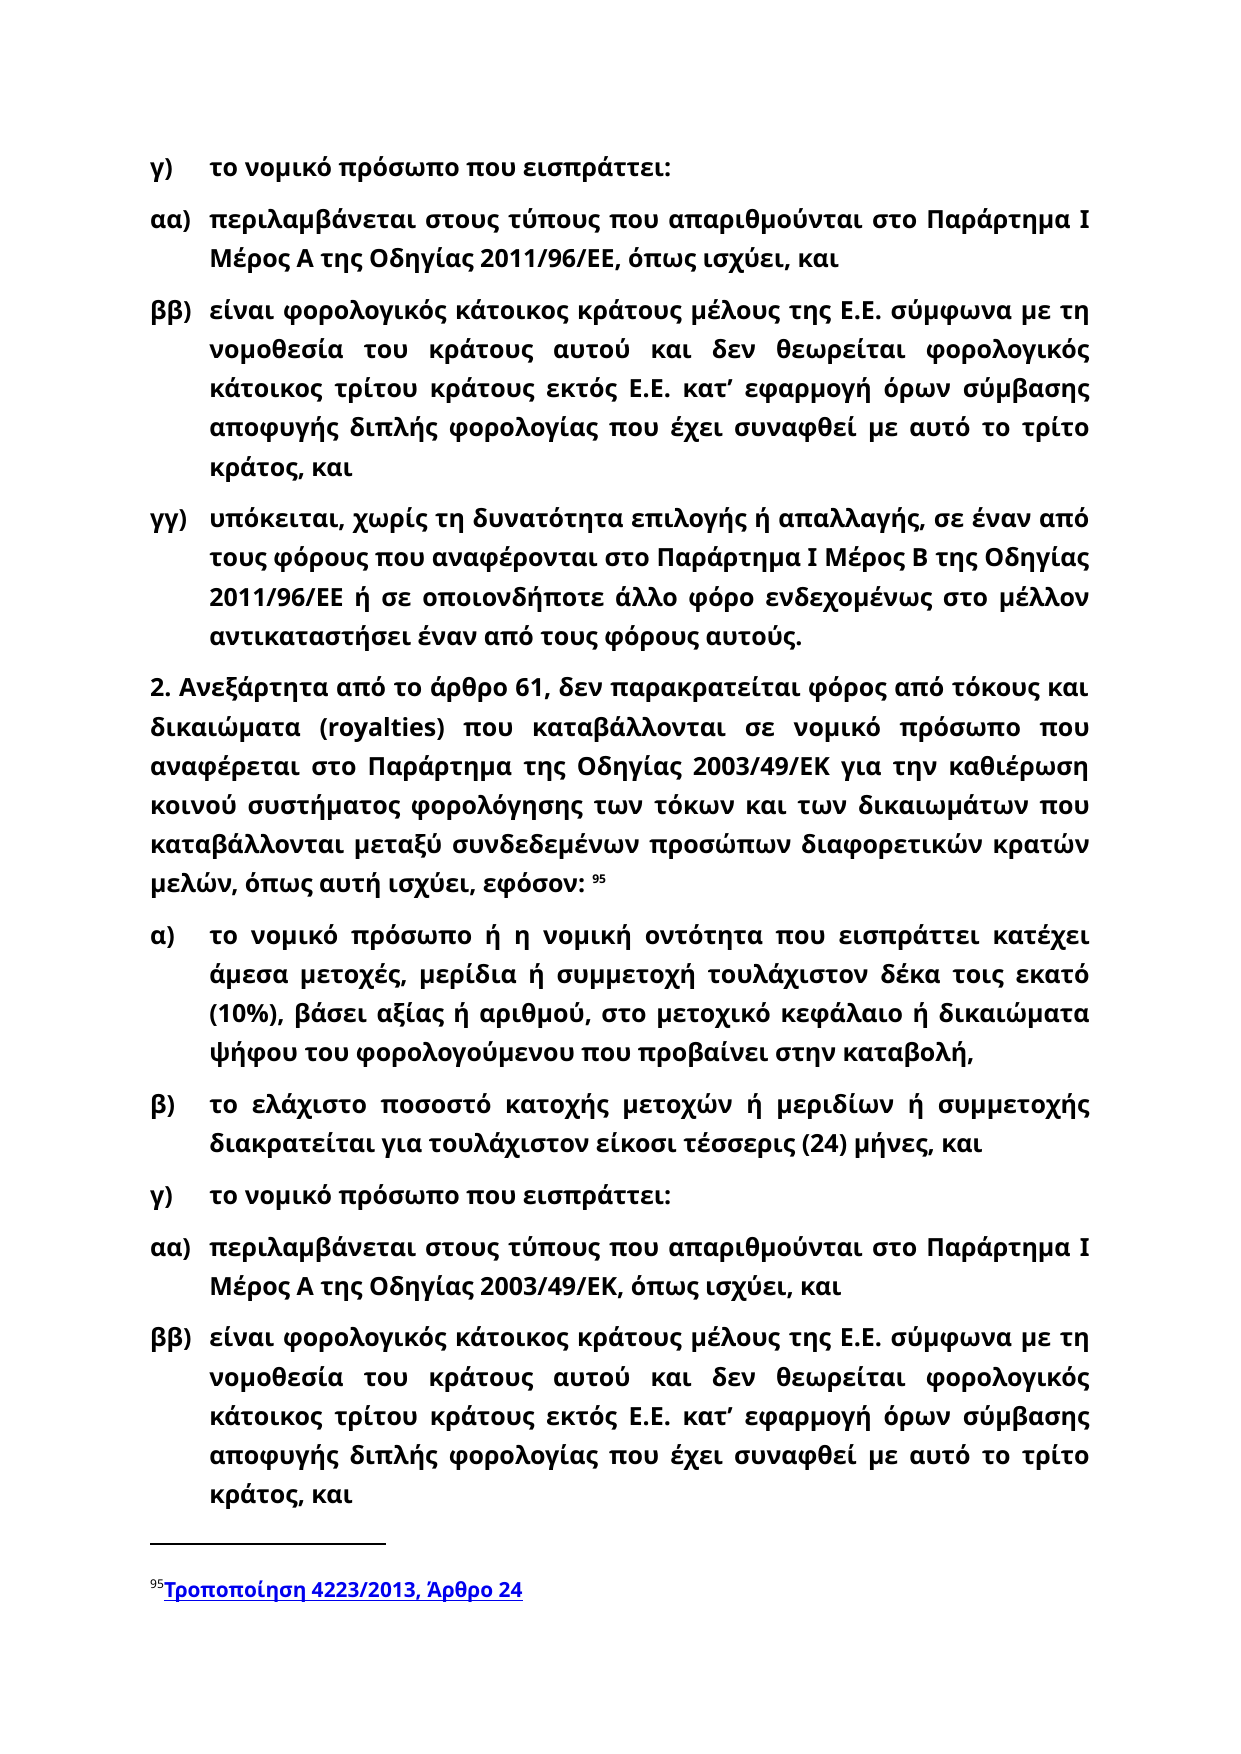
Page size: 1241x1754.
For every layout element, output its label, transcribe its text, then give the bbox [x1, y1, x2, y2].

list γ) το νομικό πρόσωπο που εισπράττει: [150, 1177, 1090, 1212]
text Τροποποίηση 4223/2013, Άρθρο 24 [150, 1576, 1090, 1604]
list α) το νομικό πρόσωπο ή η νομική οντότητα που εισπράττει κατέχει άμεσα μετοχές, μερίδια ή συμμετοχή τουλάχιστον δέκα τοις εκατό (10%), βάσει αξίας ή αριθμού, στο μετοχικό κεφάλαιο ή δικαιώματα ψήφου του φορολογούμενου που προβαίνει στην καταβολή, [150, 917, 1090, 1069]
text 2. Ανεξάρτητα από το άρθρο 61, δεν παρακρατείται φόρος από τόκους και δικαιώματα (royalties) που καταβάλλονται σε νομικό πρόσωπο που αναφέρεται στο Παράρτημα της Οδηγίας 2003/49/ΕΚ για την καθιέρωση κοινού συστήματος φορολόγησης των τόκων και των δικαιωμάτων που καταβάλλονται μεταξύ συνδεδεμένων προσώπων διαφορετικών κρατών μελών, όπως αυτή ισχύει, εφόσον: [150, 670, 1090, 900]
list β) το ελάχιστο ποσοστό κατοχής μετοχών ή μεριδίων ή συμμετοχής διακρατείται για τουλάχιστον είκοσι τέσσερις (24) μήνες, και [150, 1087, 1090, 1160]
list ββ) είναι φορολογικός κάτοικος κράτους μέλους της Ε.Ε. σύμφωνα με τη νομοθεσία του κράτους αυτού και δεν θεωρείται φορολογικός κάτοικος τρίτου κράτους εκτός Ε.Ε. κατ’ εφαρμογή όρων σύμβασης αποφυγής διπλής φορολογίας που έχει συναφθεί με αυτό το τρίτο κράτος, και [150, 1320, 1090, 1511]
list γ) το νομικό πρόσωπο που εισπράττει: [150, 150, 1090, 184]
list αα) περιλαμβάνεται στους τύπους που απαριθμούνται στο Παράρτημα Ι Μέρος Α της Οδηγίας 2011/96/ΕΕ, όπως ισχύει, και [150, 202, 1090, 275]
list γγ) υπόκειται, χωρίς τη δυνατότητα επιλογής ή απαλλαγής, σε έναν από τους φόρους που αναφέρονται στο Παράρτημα Ι Μέρος Β της Οδηγίας 2011/96/ΕΕ ή σε οποιονδήποτε άλλο φόρο ενδεχομένως στο μέλλον αντικαταστήσει έναν από τους φόρους αυτούς. [150, 501, 1090, 652]
list ββ) είναι φορολογικός κάτοικος κράτους μέλους της Ε.Ε. σύμφωνα με τη νομοθεσία του κράτους αυτού και δεν θεωρείται φορολογικός κάτοικος τρίτου κράτους εκτός Ε.Ε. κατ’ εφαρμογή όρων σύμβασης αποφυγής διπλής φορολογίας που έχει συναφθεί με αυτό το τρίτο κράτος, και [150, 292, 1090, 483]
list αα) περιλαμβάνεται στους τύπους που απαριθμούνται στο Παράρτημα Ι Μέρος Α της Οδηγίας 2003/49/ΕΚ, όπως ισχύει, και [150, 1229, 1090, 1302]
